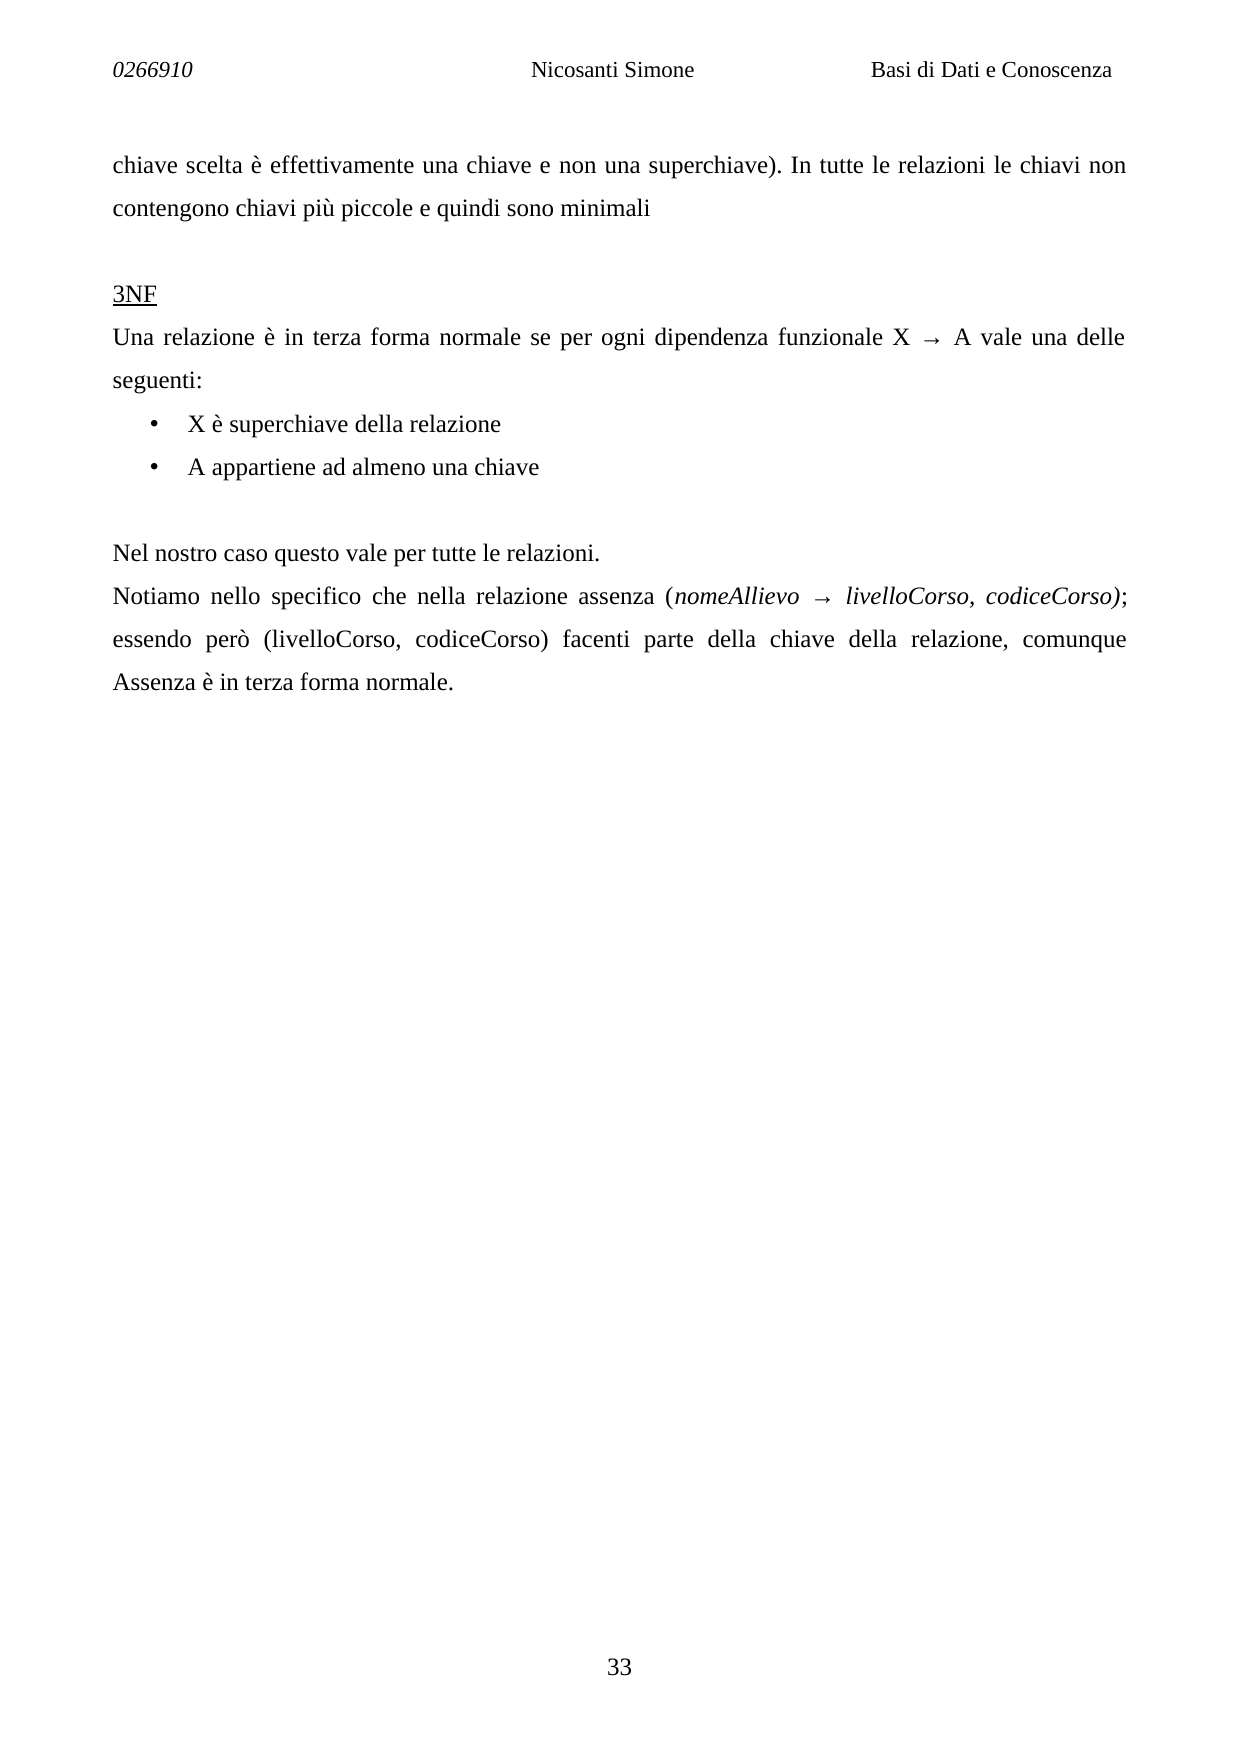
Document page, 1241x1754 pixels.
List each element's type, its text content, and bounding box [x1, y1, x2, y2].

list A appartiene ad almeno una chiave [150, 452, 1128, 481]
text 3NF [112, 279, 1128, 308]
text chiave scelta è effettivamente una chiave e non una superchiave). In tutte le relazioni le chiavi non contengono chiavi più piccole e quindi sono minimali [112, 150, 1128, 222]
text Una relazione è in terza forma normale se per ogni dipendenza funzionale X → A vale una delle seguenti: [112, 322, 1128, 394]
list X è superchiave della relazione [150, 409, 1128, 437]
text Nel nostro caso questo vale per tutte le relazioni. [112, 538, 1128, 567]
text Notiamo nello specifico che nella relazione assenza (nomeAllievo → livelloCorso, codiceCorso); essendo però (livelloCorso, codiceCorso) facenti parte della chiave della relazione, comunque Assenza è in terza forma normale. [112, 581, 1128, 696]
